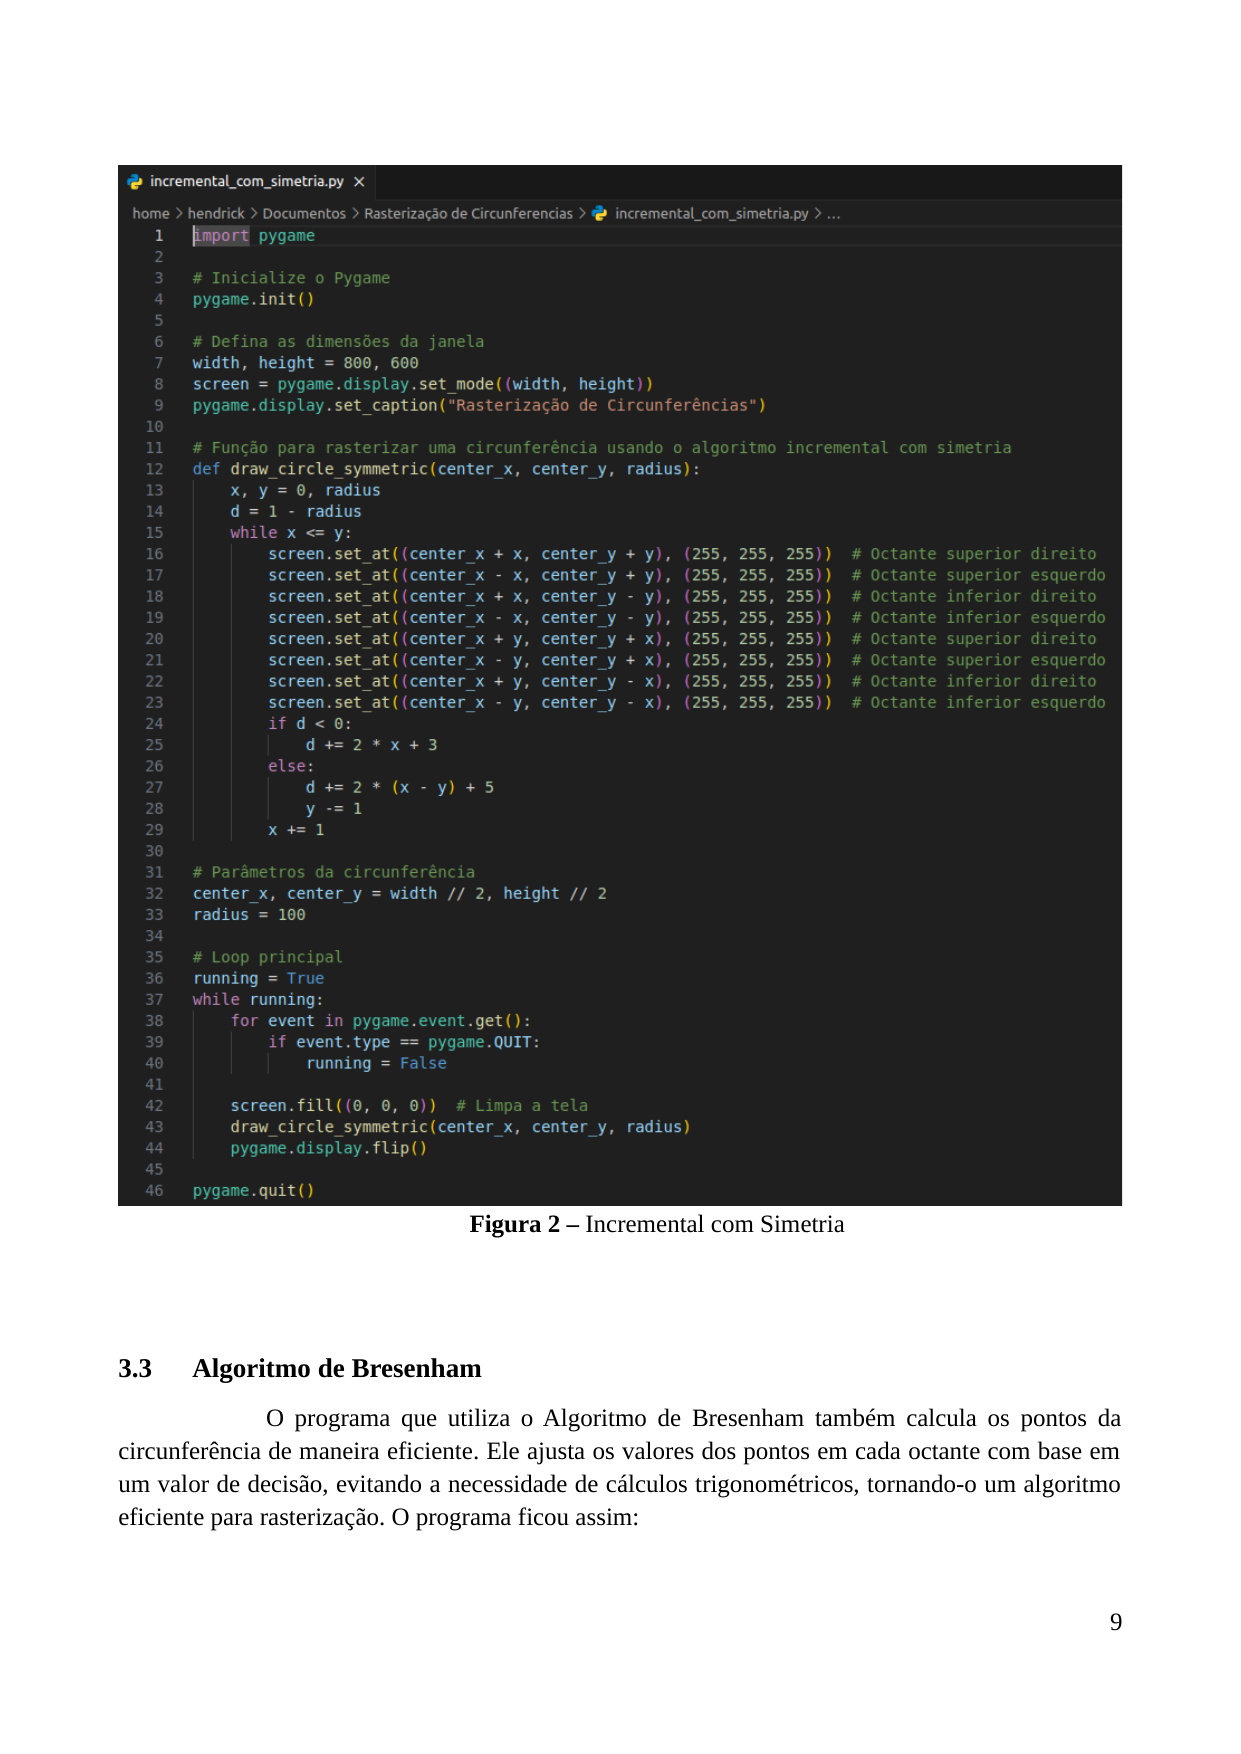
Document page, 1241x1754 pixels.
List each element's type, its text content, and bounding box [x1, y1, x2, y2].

picture [118, 165, 1123, 1206]
text Figura 2 – Incremental com Simetria [118, 1206, 1122, 1238]
text O programa que utiliza o Algoritmo de Bresenham também calcula os pontos da circunferência de maneira eficiente. Ele ajusta os valores dos pontos em cada octante com base em um valor de decisão, evitando a necessidade de cálculos trigonométricos, tornando-o um algoritmo eficiente para rasterização. O programa ficou assim: [118, 1403, 1122, 1531]
text 3.3 Algoritmo de Bresenham [118, 1352, 1122, 1383]
